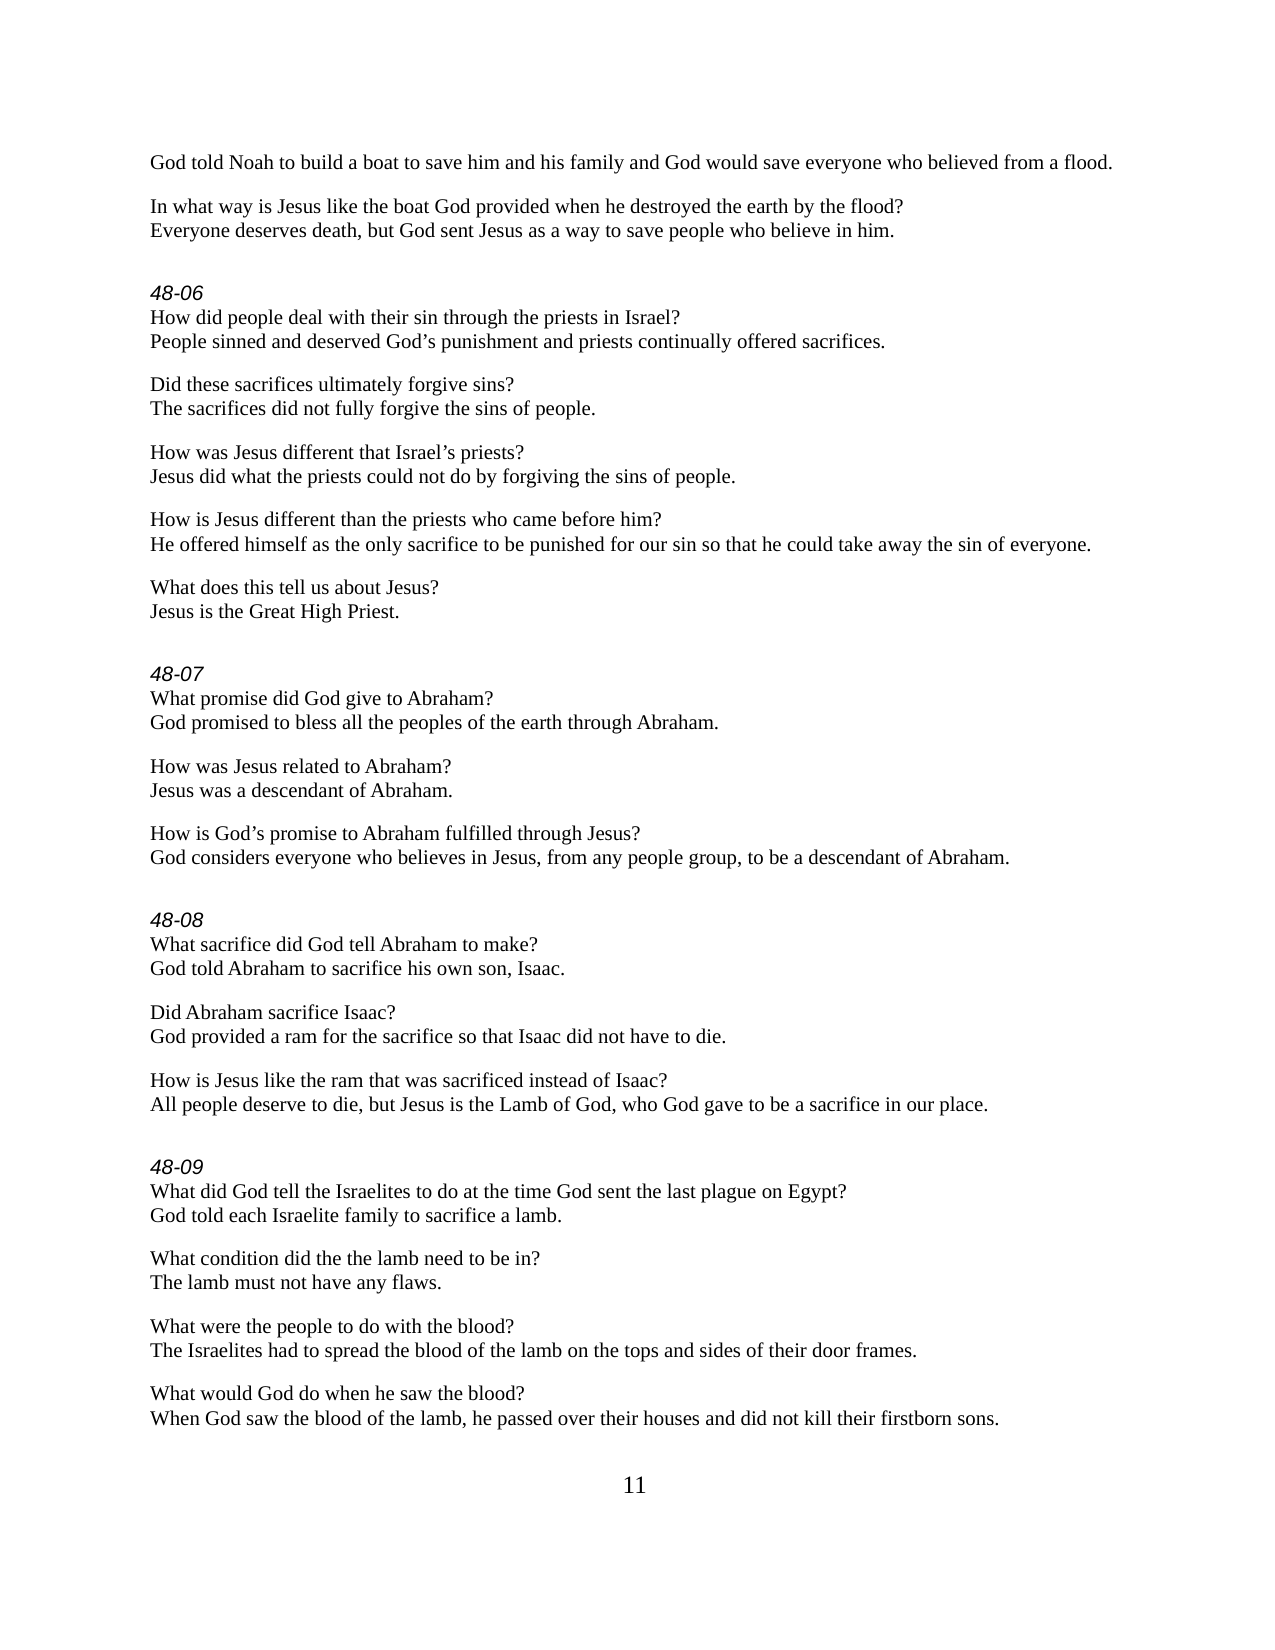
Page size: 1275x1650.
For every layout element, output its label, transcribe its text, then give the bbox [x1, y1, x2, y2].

text What promise did God give to Abraham? God promised to bless all the peoples of the earth through Abraham. [150, 686, 1125, 734]
text What did God tell the Israelites to do at the time God sent the last plague on Egypt? God told each Israelite family to sacrifice a lamb. [150, 1178, 1125, 1227]
text How is God’s promise to Abraham fulfilled through Jesus? God considers everyone who believes in Jesus, from any people group, to be a descendant of Abraham. [150, 821, 1125, 869]
subtitle 48-06 [150, 281, 1125, 304]
subtitle 48-09 [150, 1154, 1125, 1178]
subtitle 48-08 [150, 908, 1125, 932]
text Did Abraham sacrifice Isaac? God provided a ram for the sacrifice so that Isaac did not have to die. [150, 1000, 1125, 1048]
text How did people deal with their sin through the priests in Israel? People sinned and deserved God’s punishment and priests continually offered sacrifices. [150, 304, 1125, 353]
text What does this tell us about Jesus? Jesus is the Great High Priest. [150, 575, 1125, 623]
text How is Jesus like the ram that was sacrificed instead of Isaac? All people deserve to die, but Jesus is the Lamb of God, who God gave to be a sacrifice in our place. [150, 1067, 1125, 1116]
text How was Jesus related to Abraham? Jesus was a descendant of Abraham. [150, 754, 1125, 802]
text How was Jesus different that Israel’s priests? Jesus did what the priests could not do by forgiving the sins of people. [150, 440, 1125, 488]
subtitle 48-07 [150, 662, 1125, 686]
text Did these sacrifices ultimately forgive sins? The sacrifices did not fully forgive the sins of people. [150, 372, 1125, 420]
text What sacrifice did God tell Abraham to make? God told Abraham to sacrifice his own son, Isaac. [150, 932, 1125, 980]
text What condition did the the lamb need to be in? The lamb must not have any flaws. [150, 1246, 1125, 1294]
text In what way is Jesus like the boat God provided when he destroyed the earth by the flood? Everyone deserves death, but God sent Jesus as a way to save people who believe in him. [150, 193, 1125, 242]
text What would God do when he saw the blood? When God saw the blood of the lamb, he passed over their houses and did not kill their firstborn sons. [150, 1381, 1125, 1429]
text How is Jesus different than the priests who came before him? He offered himself as the only sacrifice to be punished for our sin so that he could take away the sin of everyone. [150, 507, 1125, 556]
text God told Noah to build a boat to save him and his family and God would save everyone who believed from a flood. [150, 150, 1125, 174]
text What were the people to do with the blood? The Israelites had to spread the blood of the lamb on the tops and sides of their door frames. [150, 1314, 1125, 1362]
